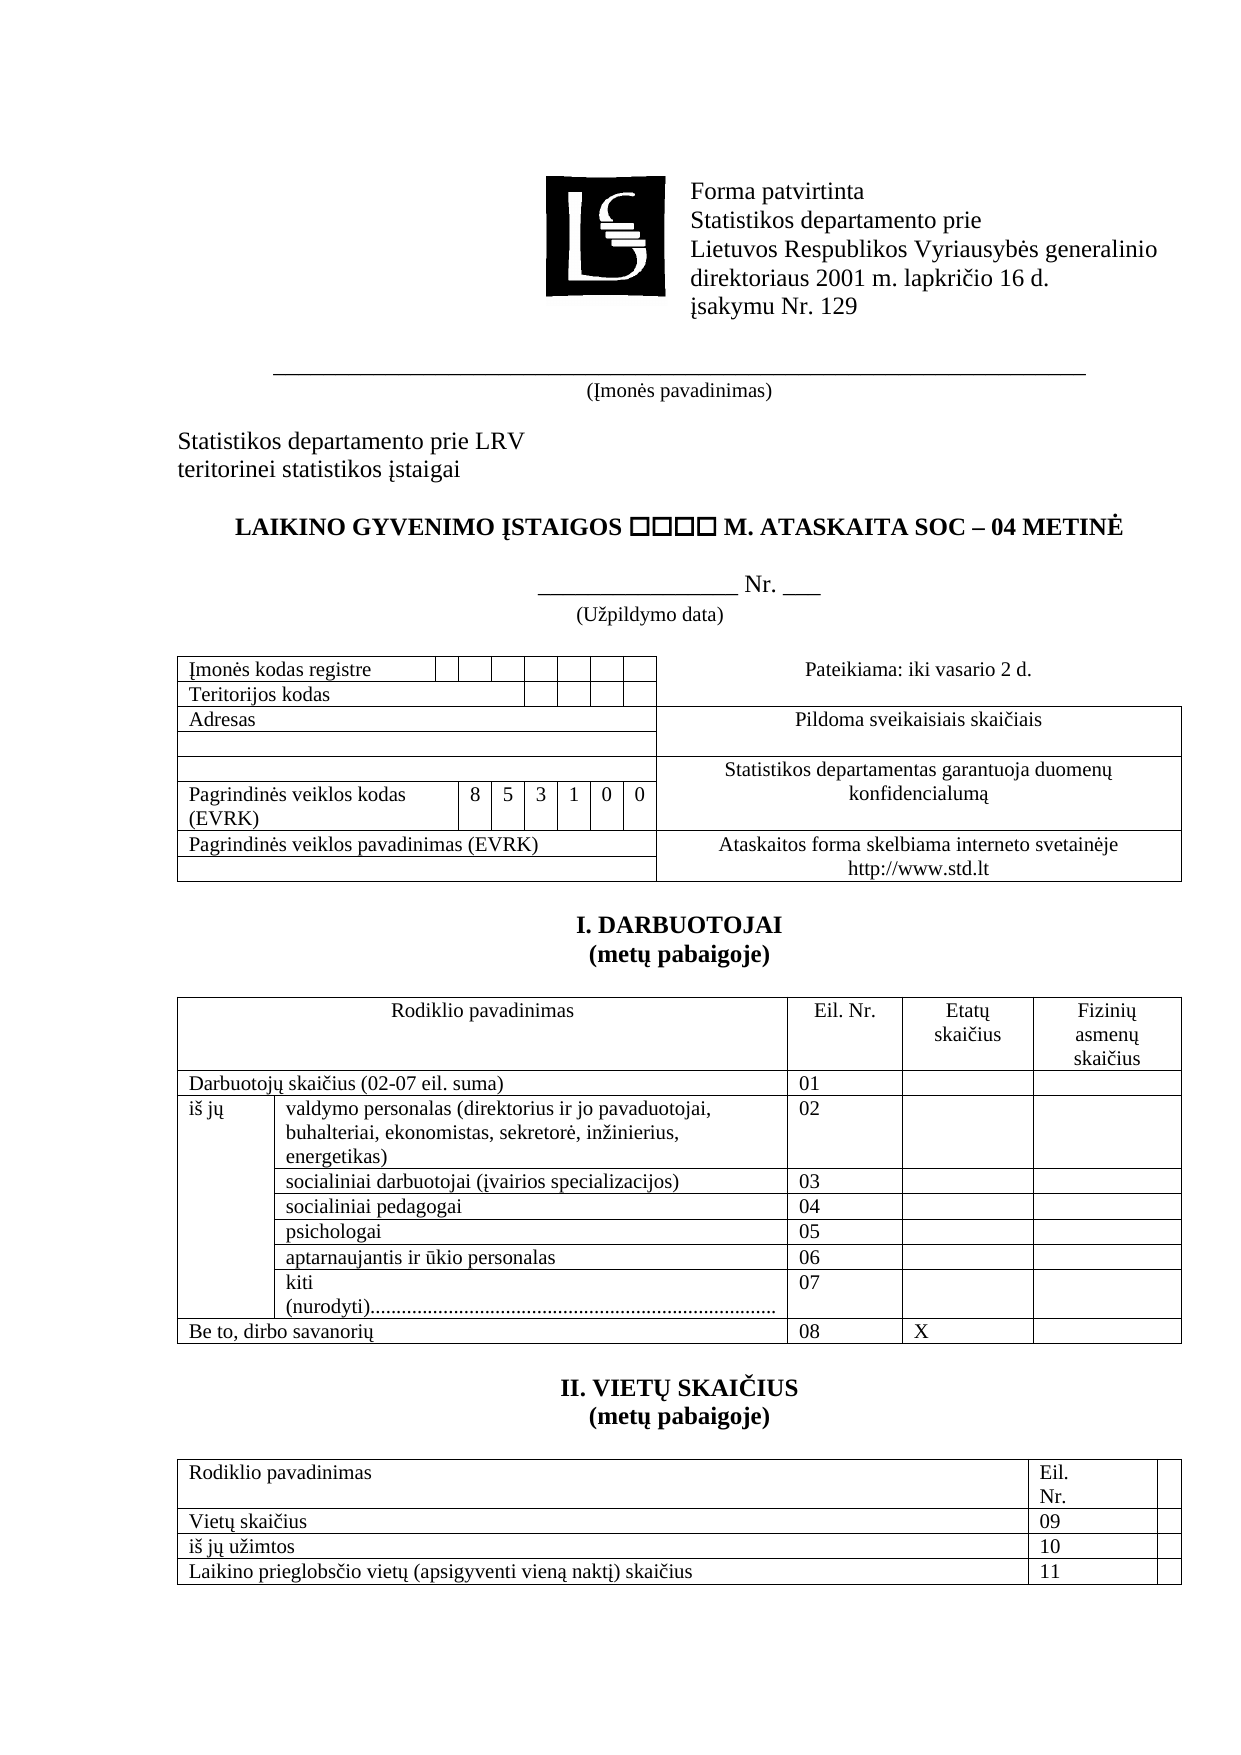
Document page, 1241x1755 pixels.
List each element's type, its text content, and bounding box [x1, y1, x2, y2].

table_cell socialiniai pedagogai [275, 1194, 787, 1218]
table_cell Ataskaitos forma skelbiama interneto svetainėje http://www.std.lt [657, 831, 1181, 881]
table_header [459, 657, 491, 681]
table_cell [1034, 1245, 1181, 1269]
table_cell [1034, 1270, 1181, 1318]
table_header Pateikiama: iki vasario 2 d. [657, 656, 1181, 706]
table_header Rodiklio pavadinimas [178, 1460, 1028, 1508]
table_cell 5 [492, 782, 524, 830]
text ________________ Nr. ___ [177, 569, 1181, 598]
table_cell 8 [459, 782, 491, 830]
table_header Fizinių asmenų skaičius [1034, 998, 1181, 1070]
text teritorinei statistikos įstaigai [177, 454, 1181, 483]
table_cell 11 [1029, 1559, 1157, 1583]
table_header [1158, 1460, 1181, 1508]
table_cell [903, 1194, 1033, 1218]
table_cell [624, 682, 656, 706]
table_cell 10 [1029, 1534, 1157, 1558]
table_cell [1158, 1534, 1181, 1558]
table_cell [1034, 1096, 1181, 1168]
table_cell [1034, 1194, 1181, 1218]
table_cell Adresas [178, 707, 656, 731]
table_header [591, 657, 623, 681]
table_cell [525, 682, 557, 706]
table_cell [1034, 1319, 1181, 1343]
table_cell [178, 732, 656, 756]
table_header Rodiklio pavadinimas [178, 998, 787, 1070]
table_cell Vietų skaičius [178, 1509, 1028, 1533]
table_cell [903, 1096, 1033, 1168]
table_cell 09 [1029, 1509, 1157, 1533]
table_cell [1034, 1071, 1181, 1095]
text I. DARBUOTOJAI [177, 910, 1181, 939]
table_header Įmonės kodas registre [178, 657, 435, 681]
table_cell Pildoma sveikaisiais skaičiais [657, 707, 1181, 756]
table_cell aptarnaujantis ir ūkio personalas [275, 1245, 787, 1269]
table_cell 3 [525, 782, 557, 830]
table_cell Pagrindinės veiklos pavadinimas (EVRK) [178, 831, 656, 856]
table_cell psichologai [275, 1220, 787, 1243]
text (metų pabaigoje) [177, 1401, 1181, 1430]
table_cell [178, 757, 656, 781]
table_cell [1034, 1220, 1181, 1243]
text (metų pabaigoje) [177, 939, 1181, 968]
table_cell 01 [788, 1071, 902, 1095]
table_cell [591, 682, 623, 706]
text Statistikos departamento prie LRV [177, 426, 1181, 454]
table_header [436, 657, 458, 681]
table_cell X [903, 1319, 1033, 1343]
table_cell 04 [788, 1194, 902, 1218]
table_cell 03 [788, 1169, 902, 1193]
table_header [624, 657, 656, 681]
table_cell Statistikos departamentas garantuoja duomenų konfidencialumą [657, 757, 1181, 830]
table_header Forma patvirtinta Statistikos departamento prie Lietuvos Respublikos Vyriausybės generalinio direktoriaus 2001 m. lapkričio 16 d. įsakymu Nr. 129 [679, 176, 1181, 320]
table_cell Teritorijos kodas [178, 682, 524, 706]
table_cell [903, 1270, 1033, 1318]
table_cell 1 [558, 782, 590, 830]
table_cell [903, 1071, 1033, 1095]
table_header Etatų skaičius [903, 998, 1033, 1070]
text _________________________________________________________________ [177, 349, 1181, 378]
table_cell 06 [788, 1245, 902, 1269]
table_cell [178, 857, 656, 881]
table_cell [903, 1169, 1033, 1193]
text (Užpildymo data) [177, 598, 1181, 627]
table_header [177, 176, 679, 320]
table_cell Laikino prieglobsčio vietų (apsigyventi vieną naktį) skaičius [178, 1559, 1028, 1583]
table_cell Darbuotojų skaičius (02-07 eil. suma) [178, 1071, 787, 1095]
table_header [492, 657, 524, 681]
table_cell [558, 682, 590, 706]
table_cell 05 [788, 1220, 902, 1243]
table_cell socialiniai darbuotojai (įvairios specializacijos) [275, 1169, 787, 1193]
table_header [525, 657, 557, 681]
table_cell [903, 1245, 1033, 1269]
table_cell kiti (nurodyti).............................................................................. [275, 1270, 787, 1318]
table_cell [1158, 1559, 1181, 1583]
table_cell iš jų [178, 1096, 274, 1318]
table_cell Pagrindinės veiklos kodas (EVRK) [178, 782, 458, 830]
table_cell valdymo personalas (direktorius ir jo pavaduotojai, buhalteriai, ekonomistas, sekretorė, inžinierius, energetikas) [275, 1096, 787, 1168]
table_cell 0 [624, 782, 656, 830]
text (Įmonės pavadinimas) [177, 378, 1181, 402]
table_cell 0 [591, 782, 623, 830]
table_header Eil. Nr. [788, 998, 902, 1070]
table_cell [1034, 1169, 1181, 1193]
text LAIKINO GYVENIMO ĮSTAIGOS  M. ATASKAITA SOC – 04 METINĖ [177, 512, 1181, 541]
table_cell [1158, 1509, 1181, 1533]
table_cell iš jų užimtos [178, 1534, 1028, 1558]
table_cell Be to, dirbo savanorių [178, 1319, 787, 1343]
table_cell [903, 1220, 1033, 1243]
table_header Eil. Nr. [1029, 1460, 1157, 1508]
text II. VIETŲ SKAIČIUS [177, 1373, 1181, 1401]
table_cell 02 [788, 1096, 902, 1168]
table_header [558, 657, 590, 681]
table_cell 08 [788, 1319, 902, 1343]
table_cell 07 [788, 1270, 902, 1318]
